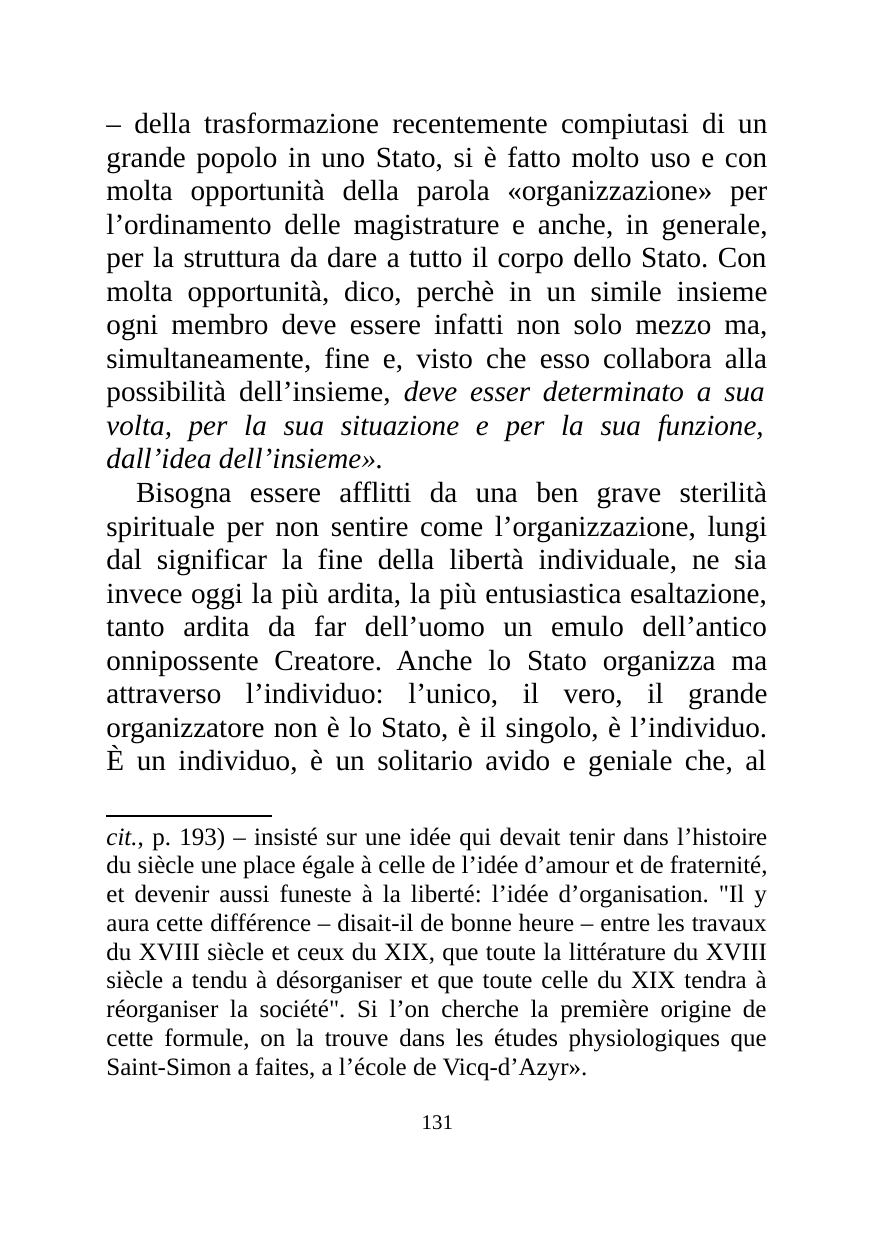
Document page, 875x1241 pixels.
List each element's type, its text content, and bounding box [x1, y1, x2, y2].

text cit., p. 193) – insisté sur une idée qui devait tenir dans l’histoire du siècle une place égale à celle de l’idée d’amour et de fraternité, et devenir aussi funeste à la liberté: l’idée d’organisation. "Il y aura cette différence – disait-il de bonne heure – entre les travaux du XVIII siècle et ceux du XIX, que toute la littérature du XVIII siècle a tendu à désorganiser et que toute celle du XIX tendra à réorganiser la société". Si l’on cherche la première origine de cette formule, on la trouve dans les études physiologiques que Saint-Simon a faites, a l’école de Vicq-d’Azyr». [106, 822, 768, 1080]
text Bisogna essere afflitti da una ben grave sterilità spirituale per non sentire come l’organizzazione, lungi dal significar la fine della libertà individuale, ne sia invece oggi la più ardita, la più entusiastica esaltazione, tanto ardita da far dell’uomo un emulo dell’antico onnipossente Creatore. Anche lo Stato organizza ma attraverso l’individuo: l’unico, il vero, il grande organizzatore non è lo Stato, è il singolo, è l’individuo. È un individuo, è un solitario avido e geniale che, al [106, 475, 768, 777]
text – della trasformazione recentemente compiutasi di un grande popolo in uno Stato, si è fatto molto uso e con molta opportunità della parola «organizzazione» per l’ordinamento delle magistrature e anche, in generale, per la struttura da dare a tutto il corpo dello Stato. Con molta opportunità, dico, perchè in un simile insieme ogni membro deve essere infatti non solo mezzo ma, simultaneamente, fine e, visto che esso collabora alla possibilità dell’insieme, deve esser determinato a sua volta, per la sua situazione e per la sua funzione, dall’idea dell’insieme». [106, 106, 768, 475]
